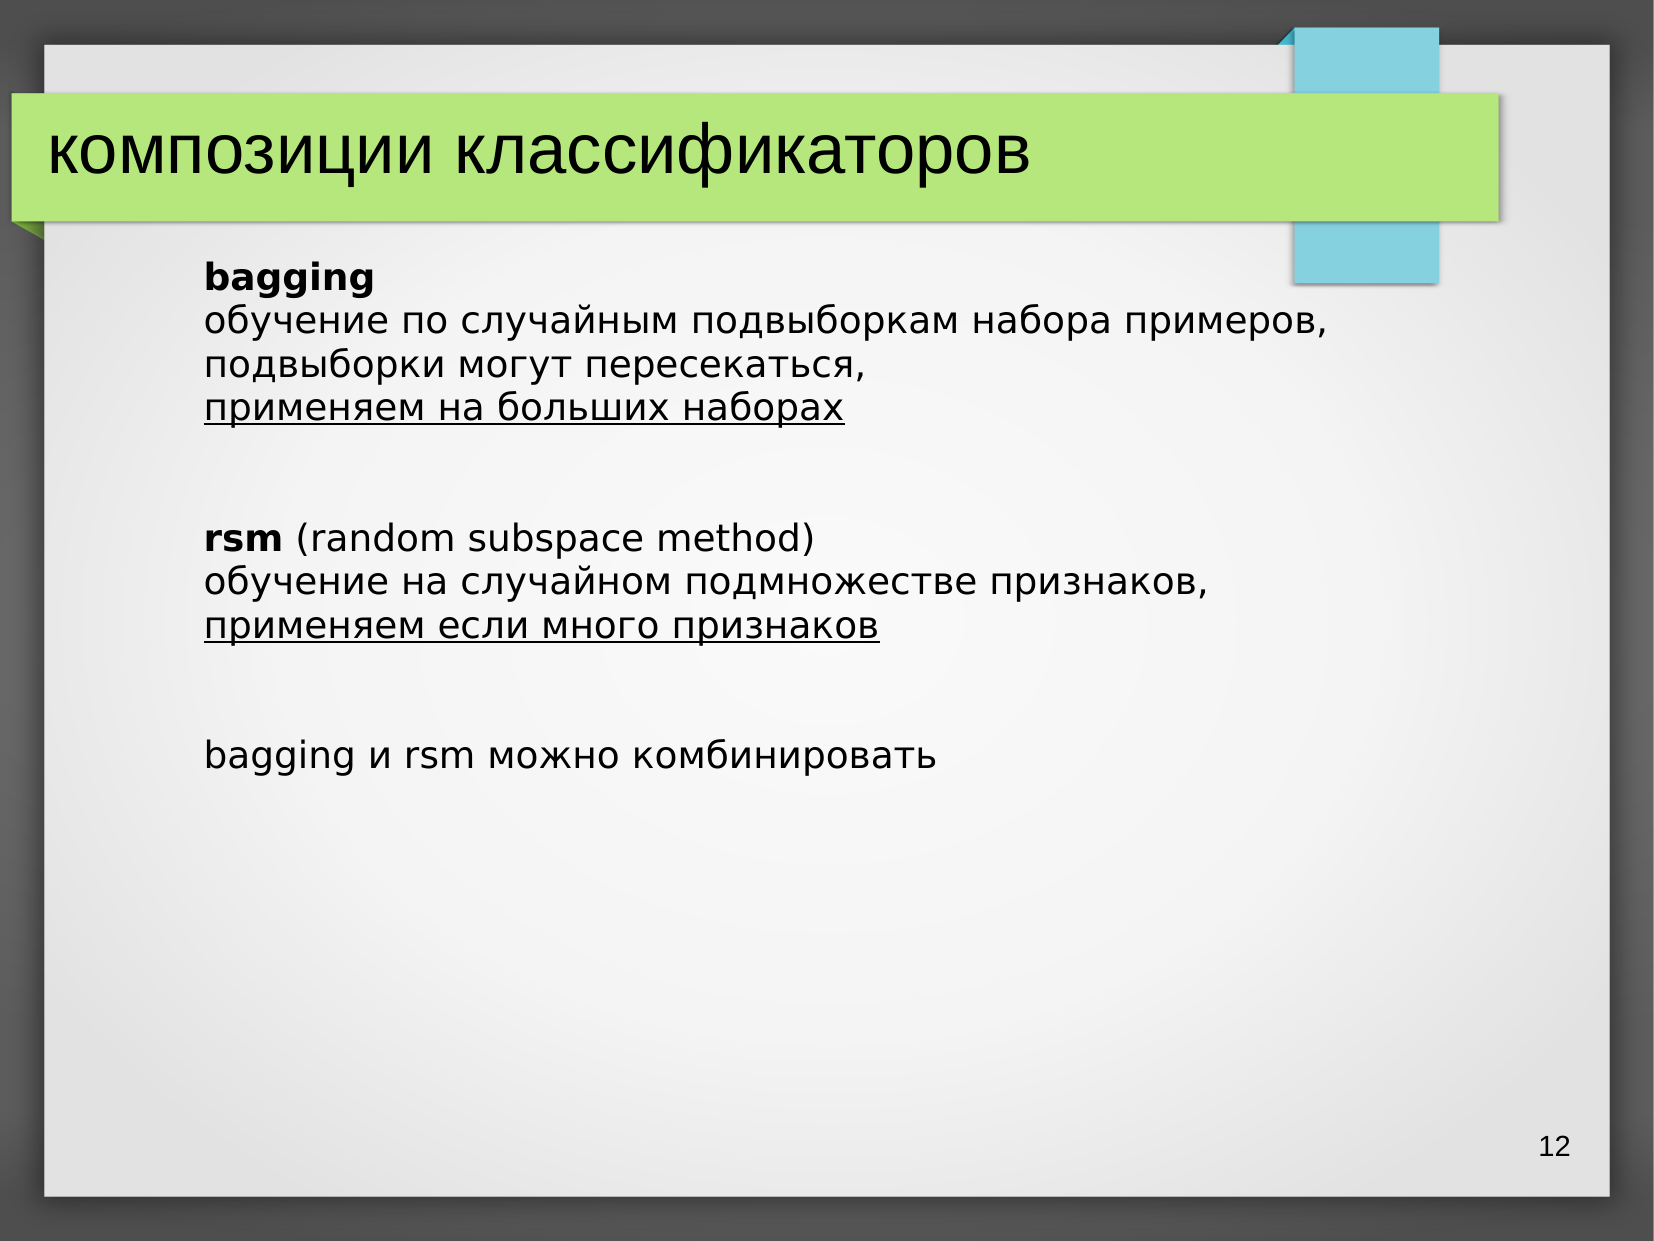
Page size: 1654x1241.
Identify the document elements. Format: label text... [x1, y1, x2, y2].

title композиции классификаторов [47, 109, 1501, 189]
picture [0, 0, 1654, 1241]
text_box bagging обучение по случайным подвыборкам набора примеров, подвыборки могут пересекаться, применяем на больших наборах rsm (random subspace method) обучение на случайном подмножестве признаков, применяем если много признаков bagging и rsm можно комбинировать [188, 248, 1382, 786]
